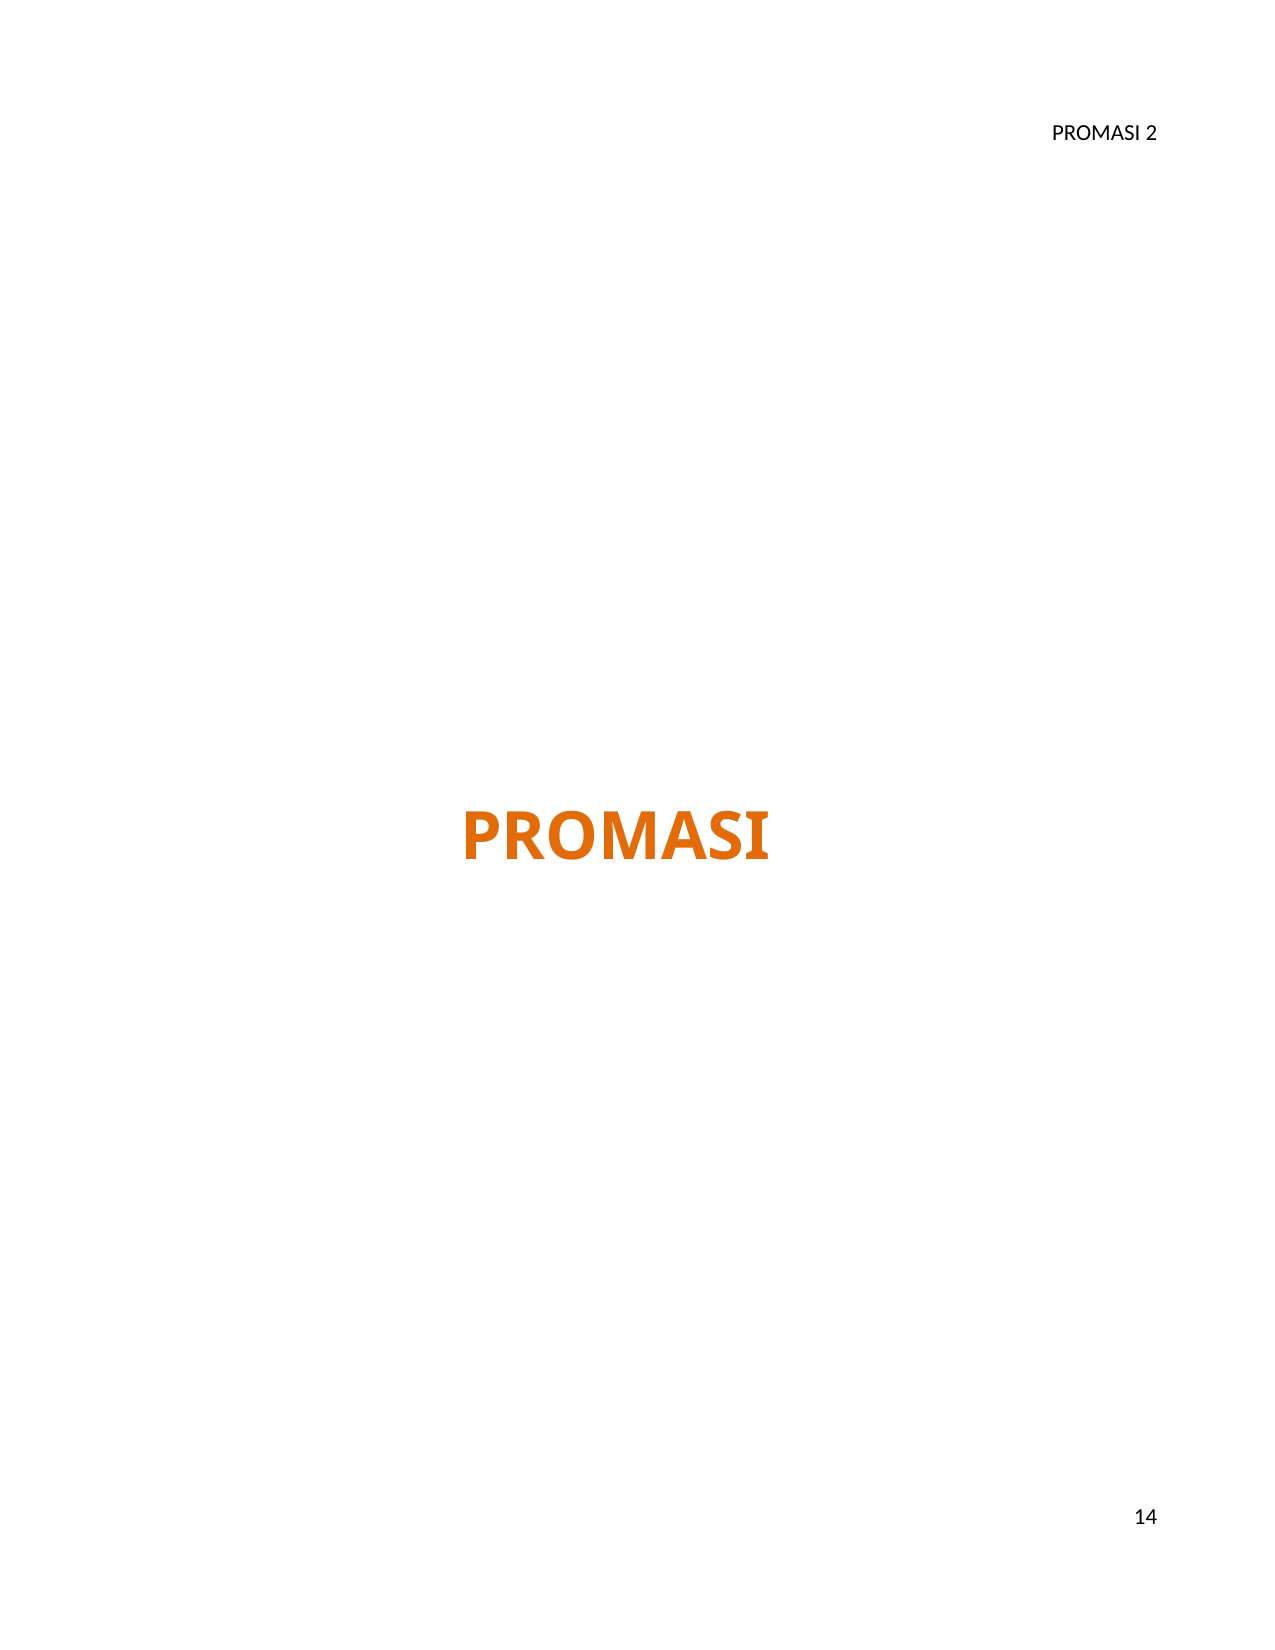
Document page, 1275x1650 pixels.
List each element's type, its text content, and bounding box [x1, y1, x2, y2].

subtitle PROMASI [73, 788, 1157, 879]
